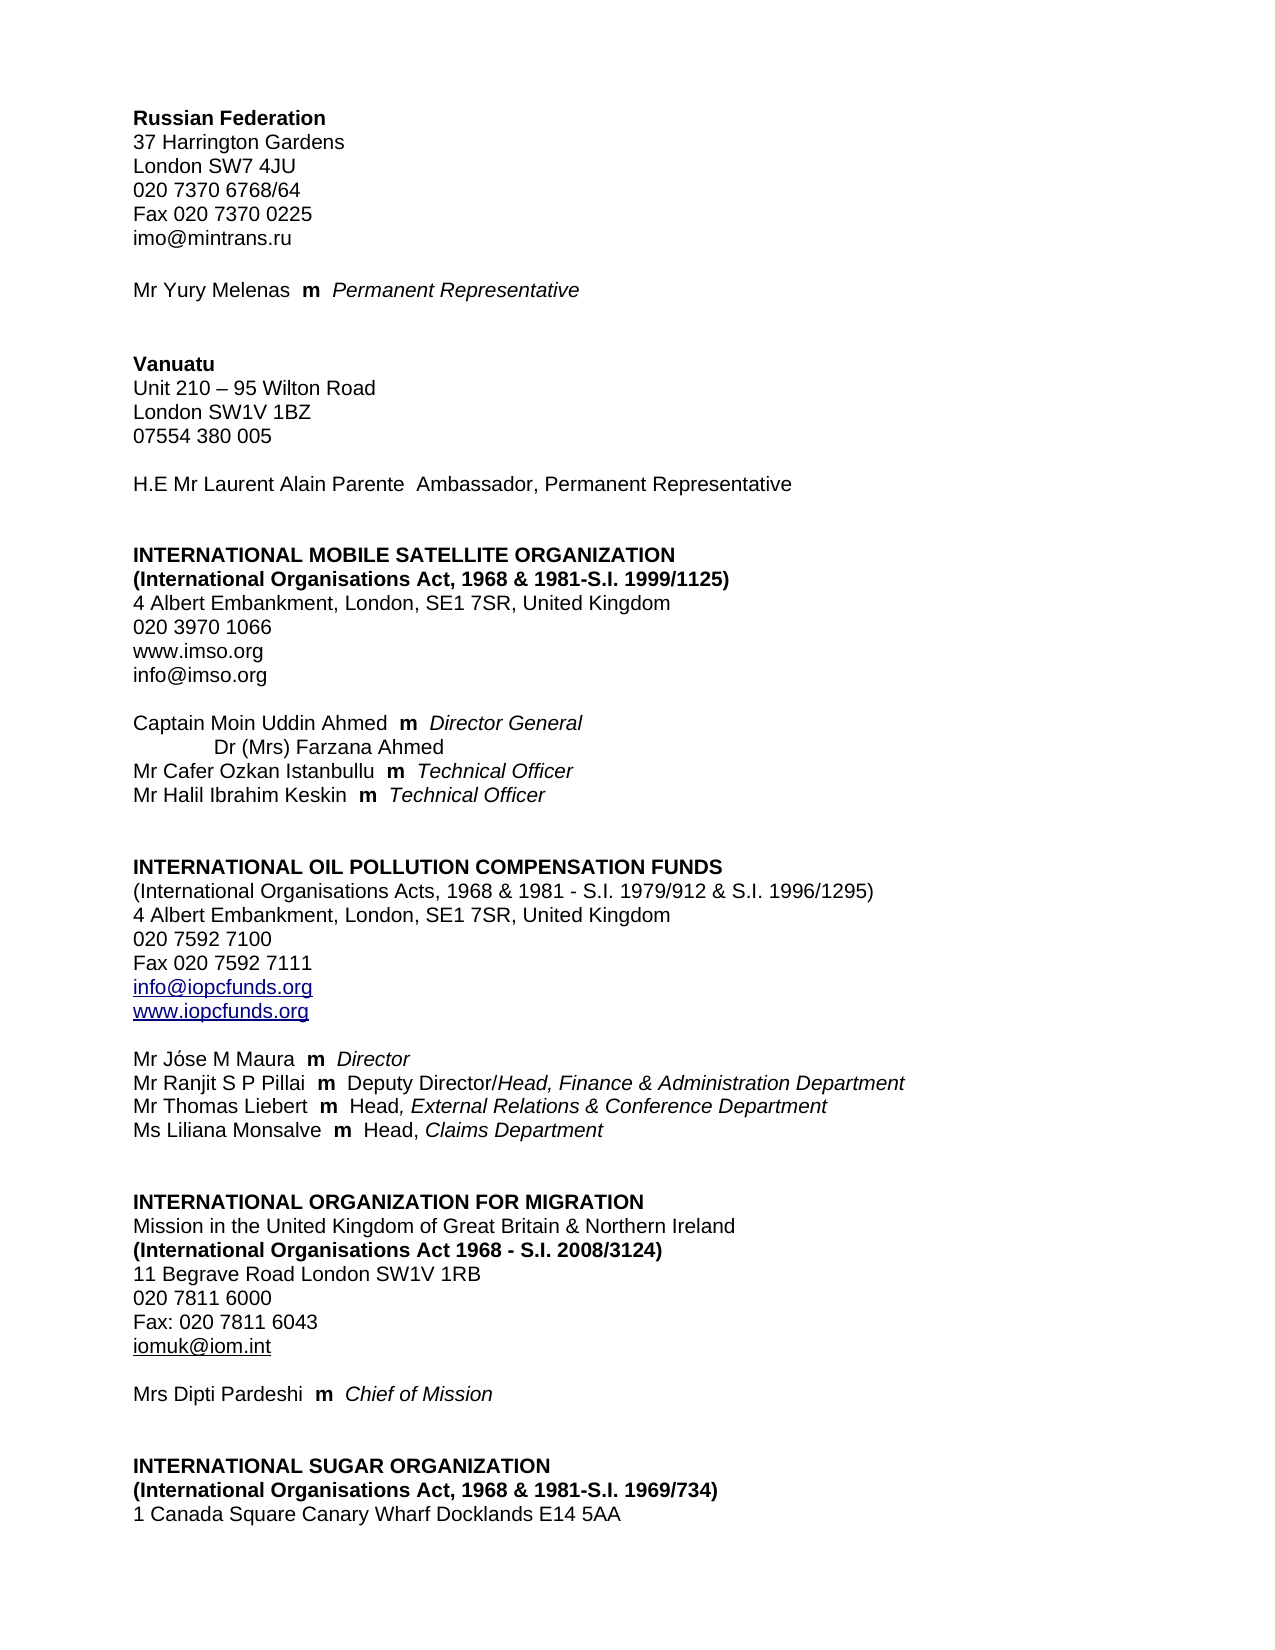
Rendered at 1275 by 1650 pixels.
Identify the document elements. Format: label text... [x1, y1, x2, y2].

text imo@mintrans.ru [133, 225, 1181, 249]
text Ms Liliana Monsalve m Head, Claims Department [133, 1118, 1181, 1142]
text Mr Yury Melenas m Permanent Representative [133, 273, 1181, 304]
text info@imso.org [133, 663, 1181, 687]
text London SW7 4JU [133, 153, 1181, 177]
text Captain Moin Uddin Ahmed m Director General [133, 711, 1181, 735]
text Mrs Dipti Pardeshi m Chief of Mission [133, 1382, 1181, 1406]
text 1 Canada Square Canary Wharf Docklands E14 5AA [133, 1502, 1181, 1526]
text London SW1V 1BZ [133, 399, 1181, 423]
text 11 Begrave Road London SW1V 1RB [133, 1262, 1181, 1286]
text www.iopcfunds.org [133, 998, 1181, 1022]
text (International Organisations Act 1968 - S.I. 2008/3124) [133, 1238, 1181, 1262]
text iomuk@iom.int [133, 1334, 1181, 1358]
text Fax 020 7592 7111 [133, 951, 1181, 974]
text Mission in the United Kingdom of Great Britain & Northern Ireland [133, 1214, 1181, 1238]
text (International Organisations Act, 1968 & 1981-S.I. 1969/734) [133, 1478, 1181, 1502]
text (International Organisations Acts, 1968 & 1981 - S.I. 1979/912 & S.I. 1996/1295) [133, 879, 1181, 903]
text 4 Albert Embankment, London, SE1 7SR, United Kingdom [133, 903, 1181, 927]
text Mr Cafer Ozkan Istanbullu m Technical Officer [133, 759, 1181, 783]
text Mr Jόse M Maura m Director [133, 1046, 1181, 1070]
text Unit 210 – 95 Wilton Road [133, 376, 1181, 399]
text H.E Mr Laurent Alain Parente Ambassador, Permanent Representative [133, 471, 1181, 495]
text Vanuatu [133, 352, 1181, 376]
text 07554 380 005 [133, 423, 1181, 447]
text 020 7811 6000 [133, 1286, 1181, 1310]
text Mr Halil Ibrahim Keskin m Technical Officer [133, 783, 1181, 807]
text info@iopcfunds.org [133, 974, 1181, 998]
text INTERNATIONAL ORGANIZATION FOR MIGRATION [133, 1190, 1181, 1214]
text 020 7592 7100 [133, 927, 1181, 951]
text (International Organisations Act, 1968 & 1981-S.I. 1999/1125) [133, 567, 1181, 591]
text Mr Ranjit S P Pillai m Deputy Director/Head, Finance & Administration Department [133, 1070, 1181, 1094]
text 020 7370 6768/64 [133, 177, 1181, 201]
text INTERNATIONAL SUGAR ORGANIZATION [133, 1454, 1181, 1478]
text Fax: 020 7811 6043 [133, 1310, 1181, 1334]
text INTERNATIONAL OIL POLLUTION COMPENSATION FUNDS [133, 855, 1181, 879]
text Mr Thomas Liebert m Head, External Relations & Conference Department [133, 1094, 1181, 1118]
text 4 Albert Embankment, London, SE1 7SR, United Kingdom [133, 591, 1181, 615]
text 020 3970 1066 [133, 615, 1181, 639]
text Dr (Mrs) Farzana Ahmed [133, 735, 1181, 759]
text www.imso.org [133, 639, 1181, 663]
text Fax 020 7370 0225 [133, 201, 1181, 225]
text Russian Federation [133, 106, 1181, 129]
text INTERNATIONAL MOBILE SATELLITE ORGANIZATION [133, 543, 1181, 567]
text 37 Harrington Gardens [133, 129, 1181, 153]
